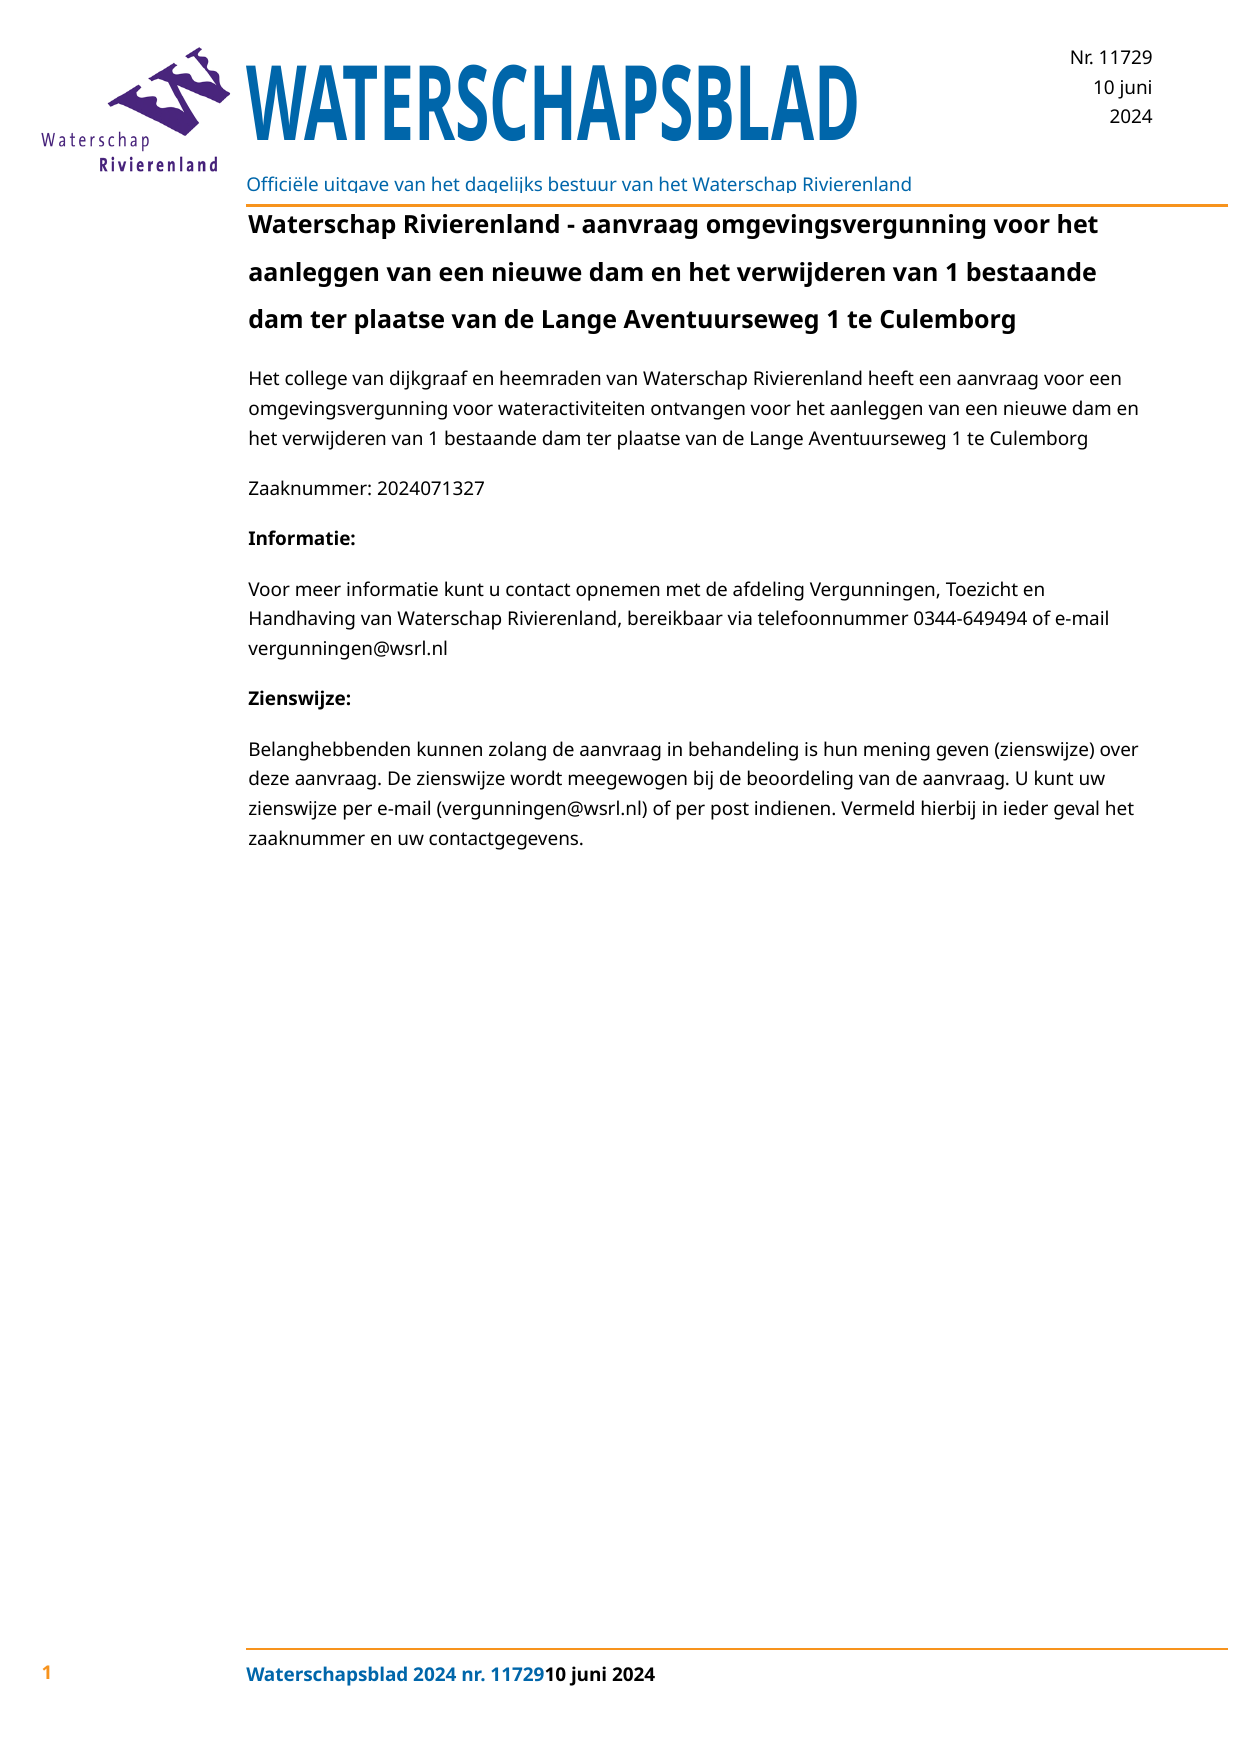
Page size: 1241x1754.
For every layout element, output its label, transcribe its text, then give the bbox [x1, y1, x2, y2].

text Zienswijze: [248, 686, 1152, 711]
text Voor meer informatie kunt u contact opnemen met de afdeling Vergunningen, Toezicht en Handhaving van Waterschap Rivierenland, bereikbaar via telefoonnummer 0344-649494 of e-mail vergunningen@wsrl.nl [248, 576, 1152, 661]
text Belanghebbenden kunnen zolang de aanvraag in behandeling is hun mening geven (zienswijze) over deze aanvraag. De zienswijze wordt meegewogen bij de beoordeling van de aanvraag. U kunt uw zienswijze per e-mail (vergunningen@wsrl.nl) of per post indienen. Vermeld hierbij in ieder geval het zaaknummer en uw contactgegevens. [248, 736, 1152, 850]
text Informatie: [248, 526, 1152, 551]
text Het college van dijkgraaf en heemraden van Waterschap Rivierenland heeft een aanvraag voor een omgevingsvergunning voor wateractiviteiten ontvangen voor het aanleggen van een nieuwe dam en het verwijderen van 1 bestaande dam ter plaatse van de Lange Aventuurseweg 1 te Culemborg [248, 366, 1152, 450]
text Waterschap Rivierenland - aanvraag omgevingsvergunning voor het aanleggen van een nieuwe dam en het verwijderen van 1 bestaande dam ter plaatse van de Lange Aventuurseweg 1 te Culemborg [248, 207, 1152, 336]
text Zaaknummer: 2024071327 [248, 475, 1152, 501]
picture [41, 47, 231, 172]
